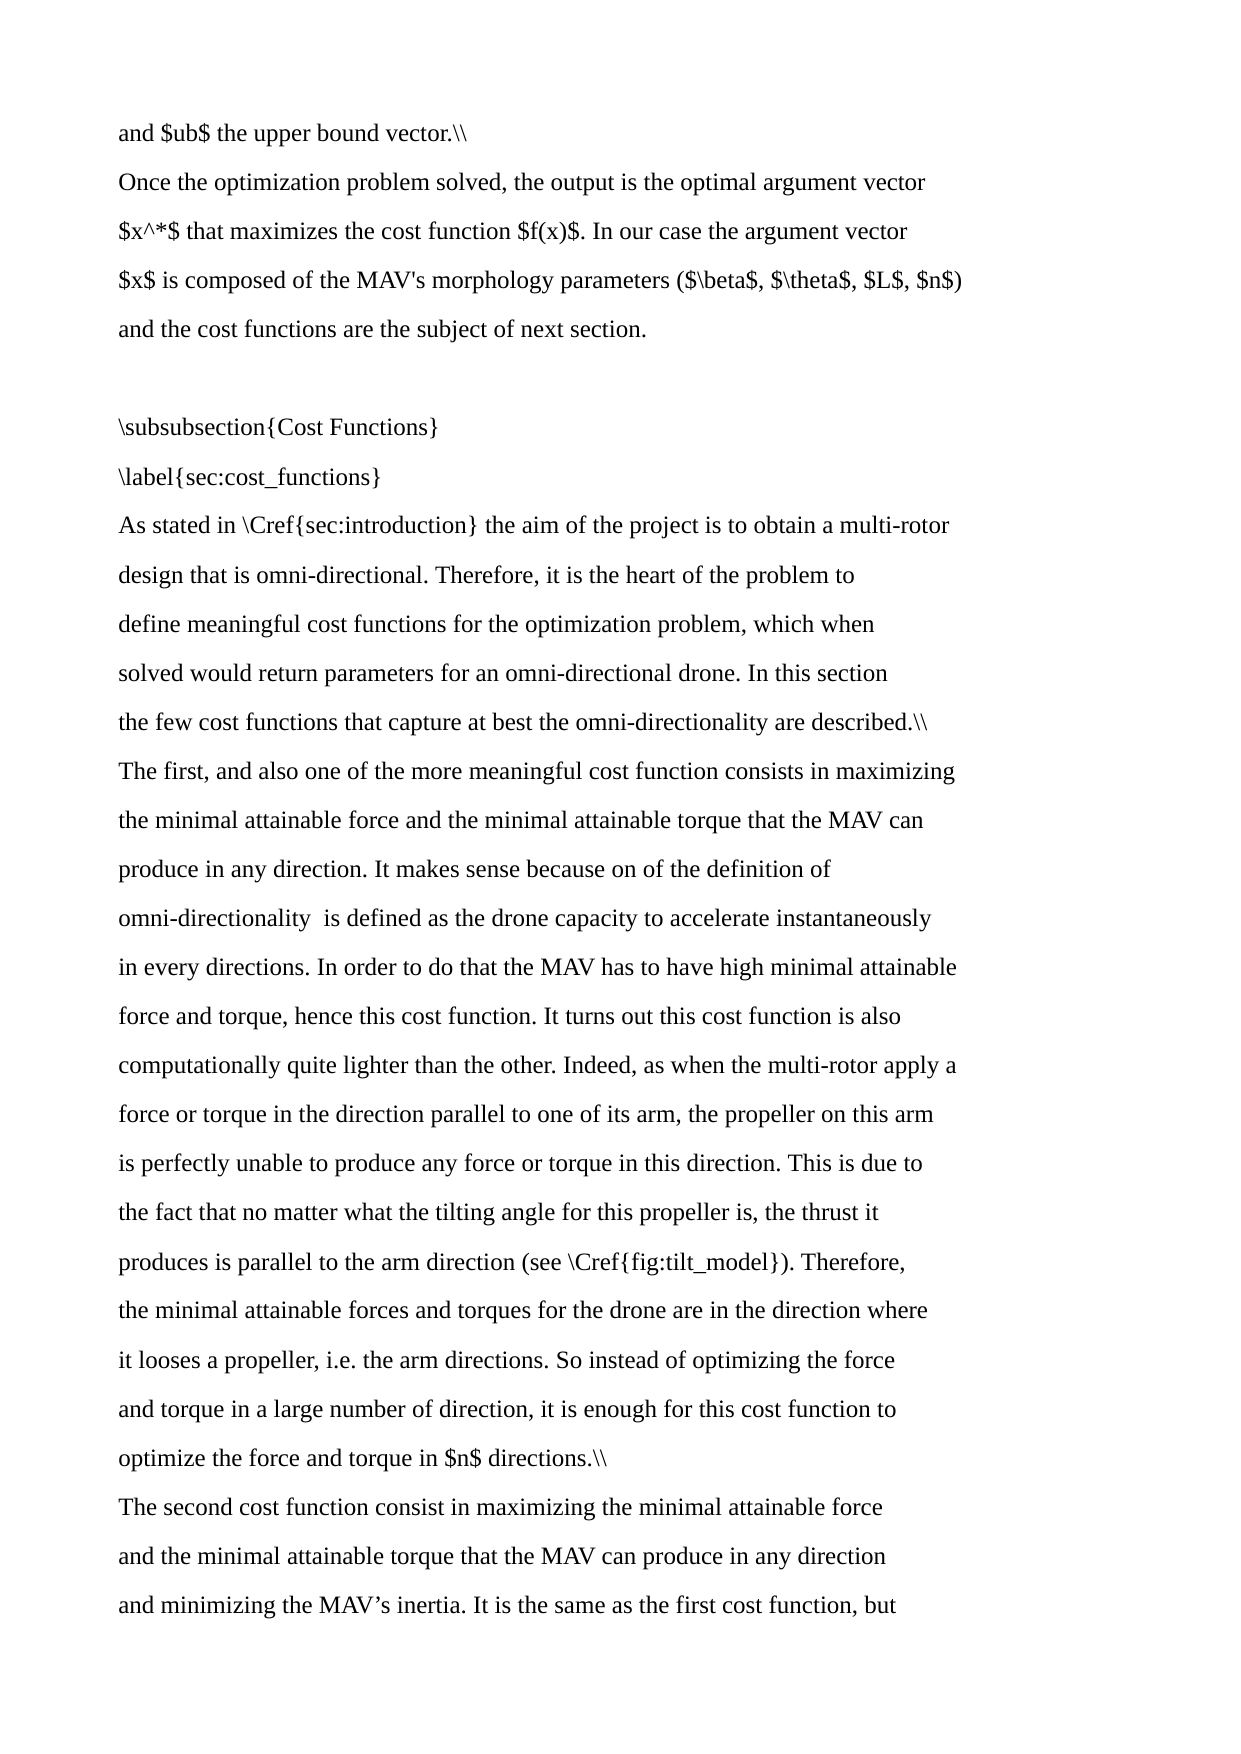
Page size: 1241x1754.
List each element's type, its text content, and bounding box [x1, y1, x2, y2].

text in every directions. In order to do that the MAV has to have high minimal attainable [118, 952, 1122, 981]
text \subsubsection{Cost Functions} [118, 412, 1122, 441]
text design that is omni-directional. Therefore, it is the heart of the problem to [118, 560, 1122, 588]
text define meaningful cost functions for the optimization problem, which when [118, 609, 1122, 637]
text and the minimal attainable torque that the MAV can produce in any direction [118, 1541, 1122, 1570]
text Once the optimization problem solved, the output is the optimal argument vector [118, 167, 1122, 196]
text optimize the force and torque in $n$ directions.\\ [118, 1443, 1122, 1472]
text \label{sec:cost_functions} [118, 462, 1122, 490]
text omni-directionality is defined as the drone capacity to accelerate instantaneously [118, 903, 1122, 932]
text $x^*$ that maximizes the cost function $f(x)$. In our case the argument vector [118, 216, 1122, 245]
text the minimal attainable force and the minimal attainable torque that the MAV can [118, 805, 1122, 834]
text it looses a propeller, i.e. the arm directions. So instead of optimizing the force [118, 1345, 1122, 1373]
text force and torque, hence this cost function. It turns out this cost function is also [118, 1001, 1122, 1030]
text and torque in a large number of direction, it is enough for this cost function to [118, 1394, 1122, 1422]
text the fact that no matter what the tilting angle for this propeller is, the thrust it [118, 1197, 1122, 1226]
text produces is parallel to the arm direction (see \Cref{fig:tilt_model}). Therefore, [118, 1247, 1122, 1275]
text and the cost functions are the subject of next section. [118, 314, 1122, 343]
text produce in any direction. It makes sense because on of the definition of [118, 854, 1122, 883]
text the few cost functions that capture at best the omni-directionality are described.\\ [118, 707, 1122, 736]
text the minimal attainable forces and torques for the drone are in the direction where [118, 1296, 1122, 1324]
text and $ub$ the upper bound vector.\\ [118, 118, 1122, 147]
text The first, and also one of the more meaningful cost function consists in maximizing [118, 756, 1122, 785]
text $x$ is composed of the MAV's morphology parameters ($\beta$, $\theta$, $L$, $n$) [118, 265, 1122, 294]
text computationally quite lighter than the other. Indeed, as when the multi-rotor apply a [118, 1050, 1122, 1079]
text force or torque in the direction parallel to one of its arm, the propeller on this arm [118, 1099, 1122, 1128]
text The second cost function consist in maximizing the minimal attainable force [118, 1492, 1122, 1521]
text solved would return parameters for an omni-directional drone. In this section [118, 658, 1122, 687]
text is perfectly unable to produce any force or torque in this direction. This is due to [118, 1148, 1122, 1177]
text As stated in \Cref{sec:introduction} the aim of the project is to obtain a multi-rotor [118, 511, 1122, 539]
text and minimizing the MAV’s inertia. It is the same as the first cost function, but [118, 1590, 1122, 1619]
